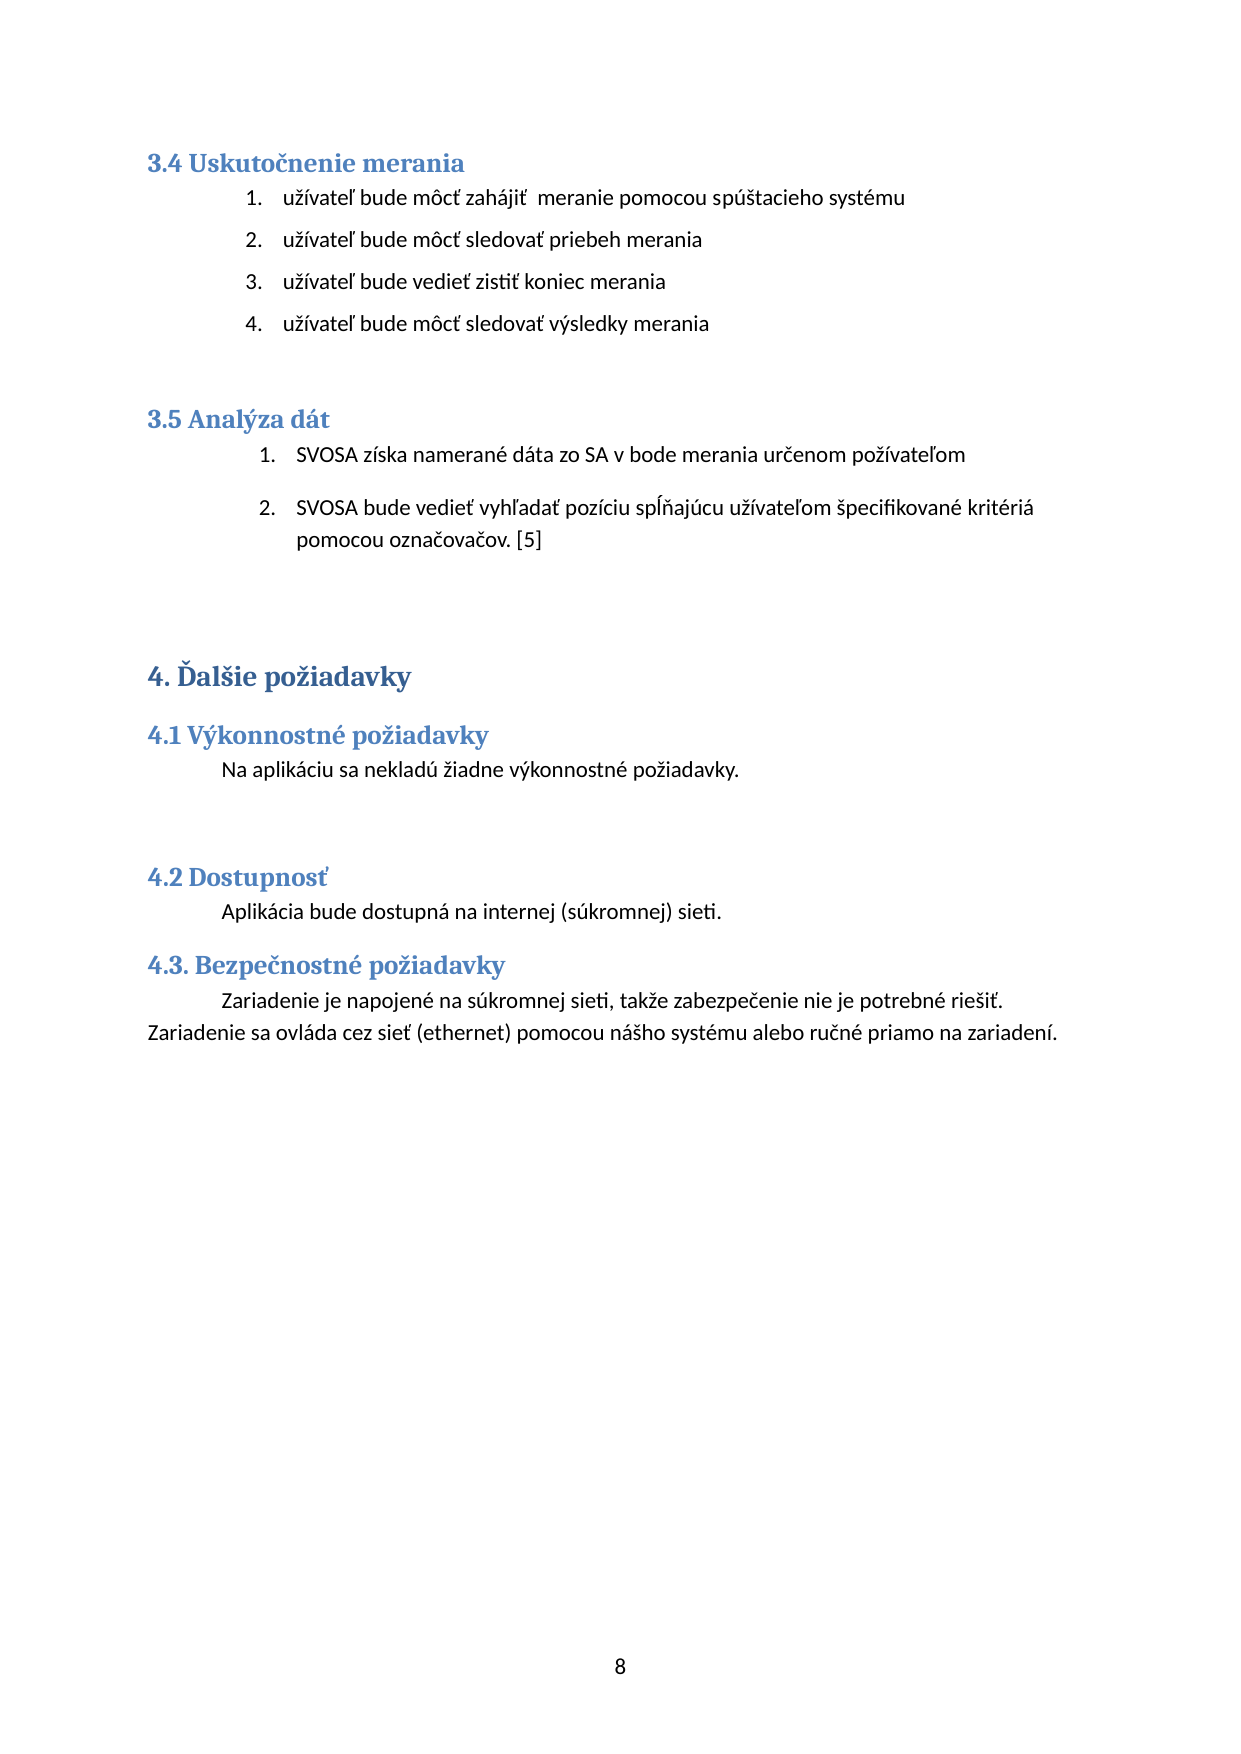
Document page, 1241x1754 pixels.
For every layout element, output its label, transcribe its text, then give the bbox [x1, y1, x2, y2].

list SVOSA bude vedieť vyhľadať pozíciu spĺňajúcu užívateľom špecifikované kritériá pomocou označovačov. [5] [258, 493, 1093, 553]
list užívateľ bude vedieť zistiť koniec merania [245, 267, 1093, 295]
list užívateľ bude môcť sledovať výsledky merania [245, 309, 1093, 337]
subtitle 4. Ďalšie požiadavky [148, 660, 1093, 694]
subtitle 3.5 Analýza dát [148, 404, 1093, 435]
subtitle 3.4 Uskutočnenie merania [148, 148, 1093, 179]
list užívateľ bude môcť zahájiť meranie pomocou spúštacieho systému [245, 183, 1093, 211]
text Aplikácia bude dostupná na internej (súkromnej) sieti. [148, 897, 1093, 925]
text Na aplikáciu sa nekladú žiadne výkonnostné požiadavky. [148, 756, 1093, 783]
text Zariadenie je napojené na súkromnej sieti, takže zabezpečenie nie je potrebné riešiť. Zariadenie sa ovláda cez sieť (ethernet) pomocou nášho systému alebo ručné priamo na zariadení. [148, 986, 1093, 1046]
subtitle 4.1 Výkonnostné požiadavky [148, 720, 1093, 751]
subtitle 4.3. Bezpečnostné požiadavky [148, 950, 1093, 981]
list užívateľ bude môcť sledovať priebeh merania [245, 225, 1093, 253]
subtitle 4.2 Dostupnosť [148, 862, 1093, 893]
list SVOSA získa namerané dáta zo SA v bode merania určenom požívateľom [258, 440, 1093, 468]
